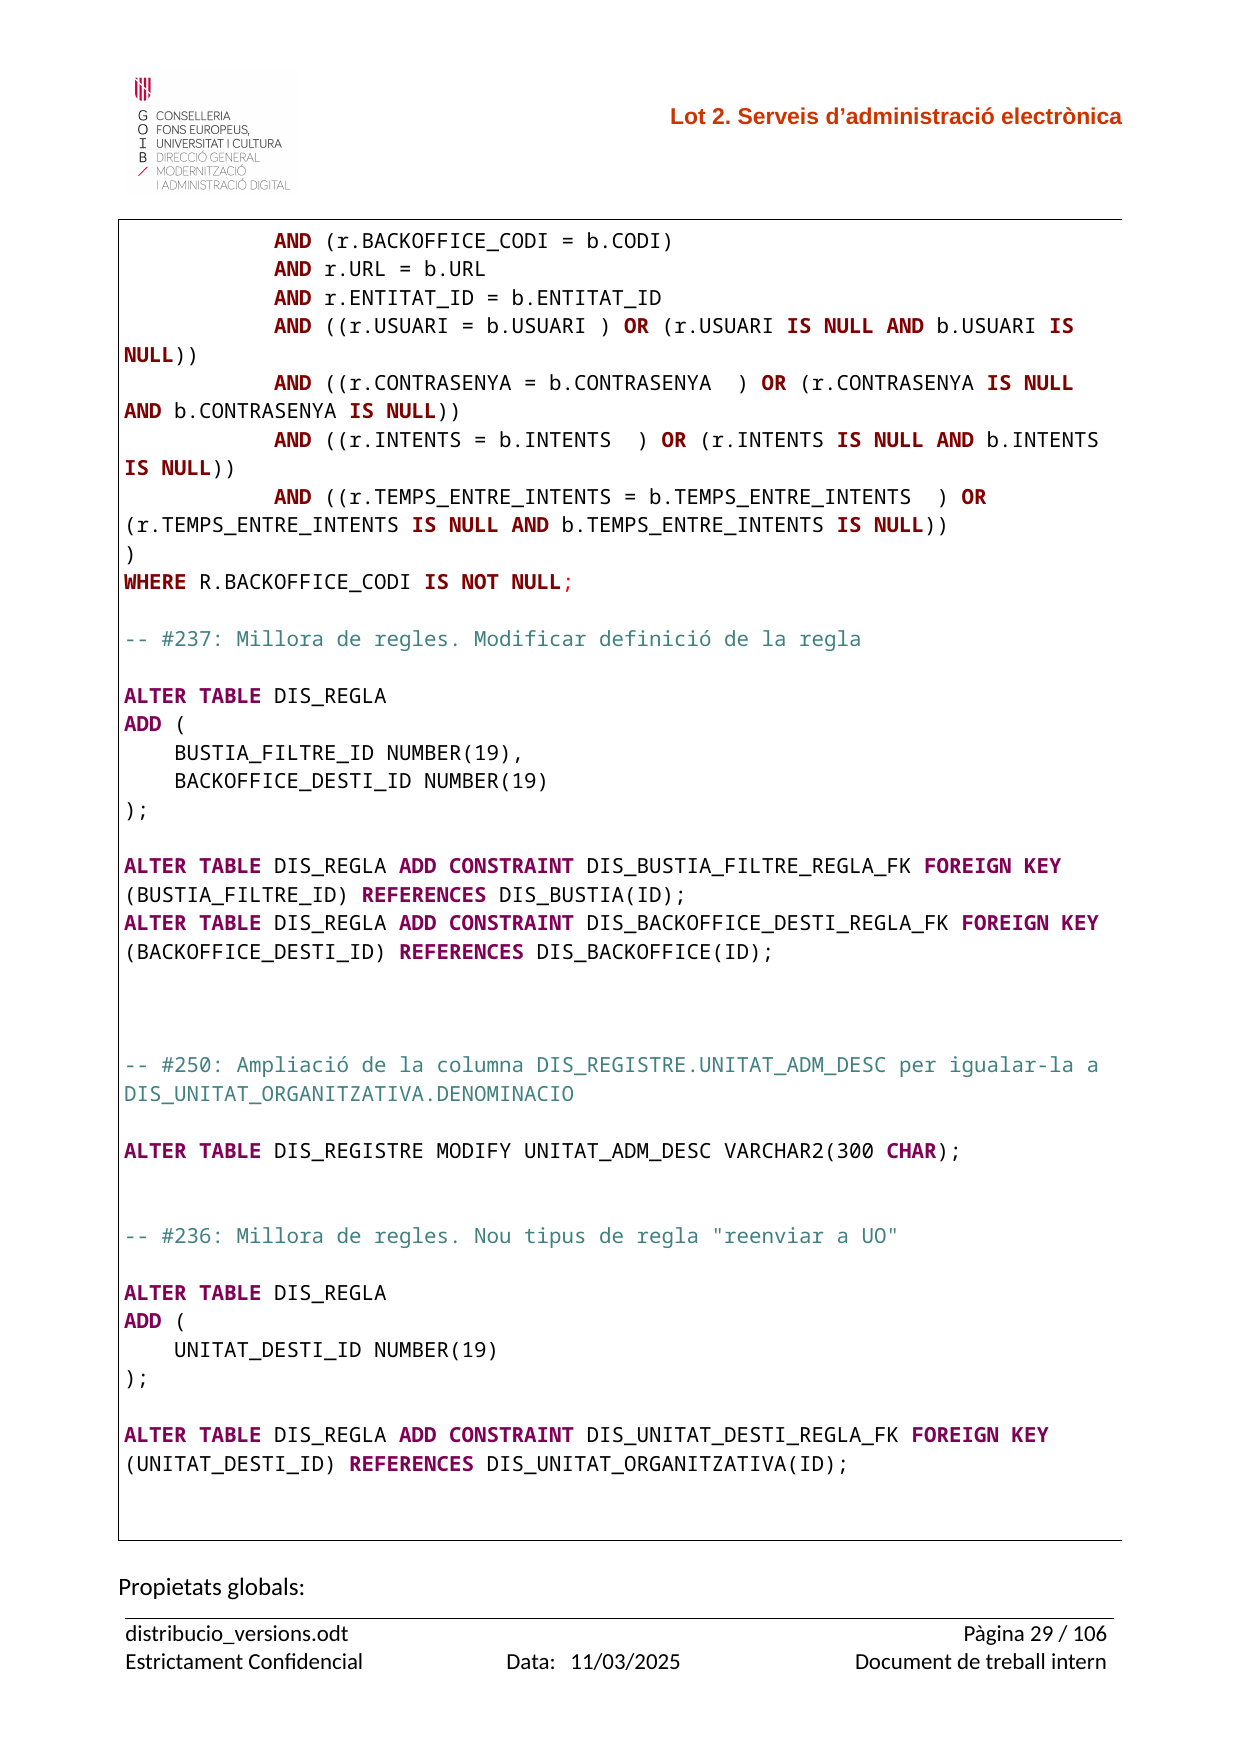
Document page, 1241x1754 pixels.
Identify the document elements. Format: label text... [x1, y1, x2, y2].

table_header AND (r.BACKOFFICE_CODI = b.CODI) AND r.URL = b.URL AND r.ENTITAT_ID = b.ENTITAT_ID AND ((r.USUARI = b.USUARI ) OR (r.USUARI IS NULL AND b.USUARI IS NULL)) AND ((r.CONTRASENYA = b.CONTRASENYA ) OR (r.CONTRASENYA IS NULL AND b.CONTRASENYA IS NULL)) AND ((r.INTENTS = b.INTENTS ) OR (r.INTENTS IS NULL AND b.INTENTS IS NULL)) AND ((r.TEMPS_ENTRE_INTENTS = b.TEMPS_ENTRE_INTENTS ) OR (r.TEMPS_ENTRE_INTENTS IS NULL AND b.TEMPS_ENTRE_INTENTS IS NULL)) ) WHERE R.BACKOFFICE_CODI IS NOT NULL; -- #237: Millora de regles. Modificar definició de la regla ALTER TABLE DIS_REGLA ADD ( BUSTIA_FILTRE_ID NUMBER(19), BACKOFFICE_DESTI_ID NUMBER(19) ); ALTER TABLE DIS_REGLA ADD CONSTRAINT DIS_BUSTIA_FILTRE_REGLA_FK FOREIGN KEY (BUSTIA_FILTRE_ID) REFERENCES DIS_BUSTIA(ID); ALTER TABLE DIS_REGLA ADD CONSTRAINT DIS_BACKOFFICE_DESTI_REGLA_FK FOREIGN KEY (BACKOFFICE_DESTI_ID) REFERENCES DIS_BACKOFFICE(ID); -- #250: Ampliació de la columna DIS_REGISTRE.UNITAT_ADM_DESC per igualar-la a DIS_UNITAT_ORGANITZATIVA.DENOMINACIO ALTER TABLE DIS_REGISTRE MODIFY UNITAT_ADM_DESC VARCHAR2(300 CHAR); -- #236: Millora de regles. Nou tipus de regla "reenviar a UO" ALTER TABLE DIS_REGLA ADD ( UNITAT_DESTI_ID NUMBER(19) ); ALTER TABLE DIS_REGLA ADD CONSTRAINT DIS_UNITAT_DESTI_REGLA_FK FOREIGN KEY (UNITAT_DESTI_ID) REFERENCES DIS_UNITAT_ORGANITZATIVA(ID); [119, 220, 1122, 1540]
text Propietats globals: [118, 1571, 1122, 1602]
picture [126, 70, 299, 197]
